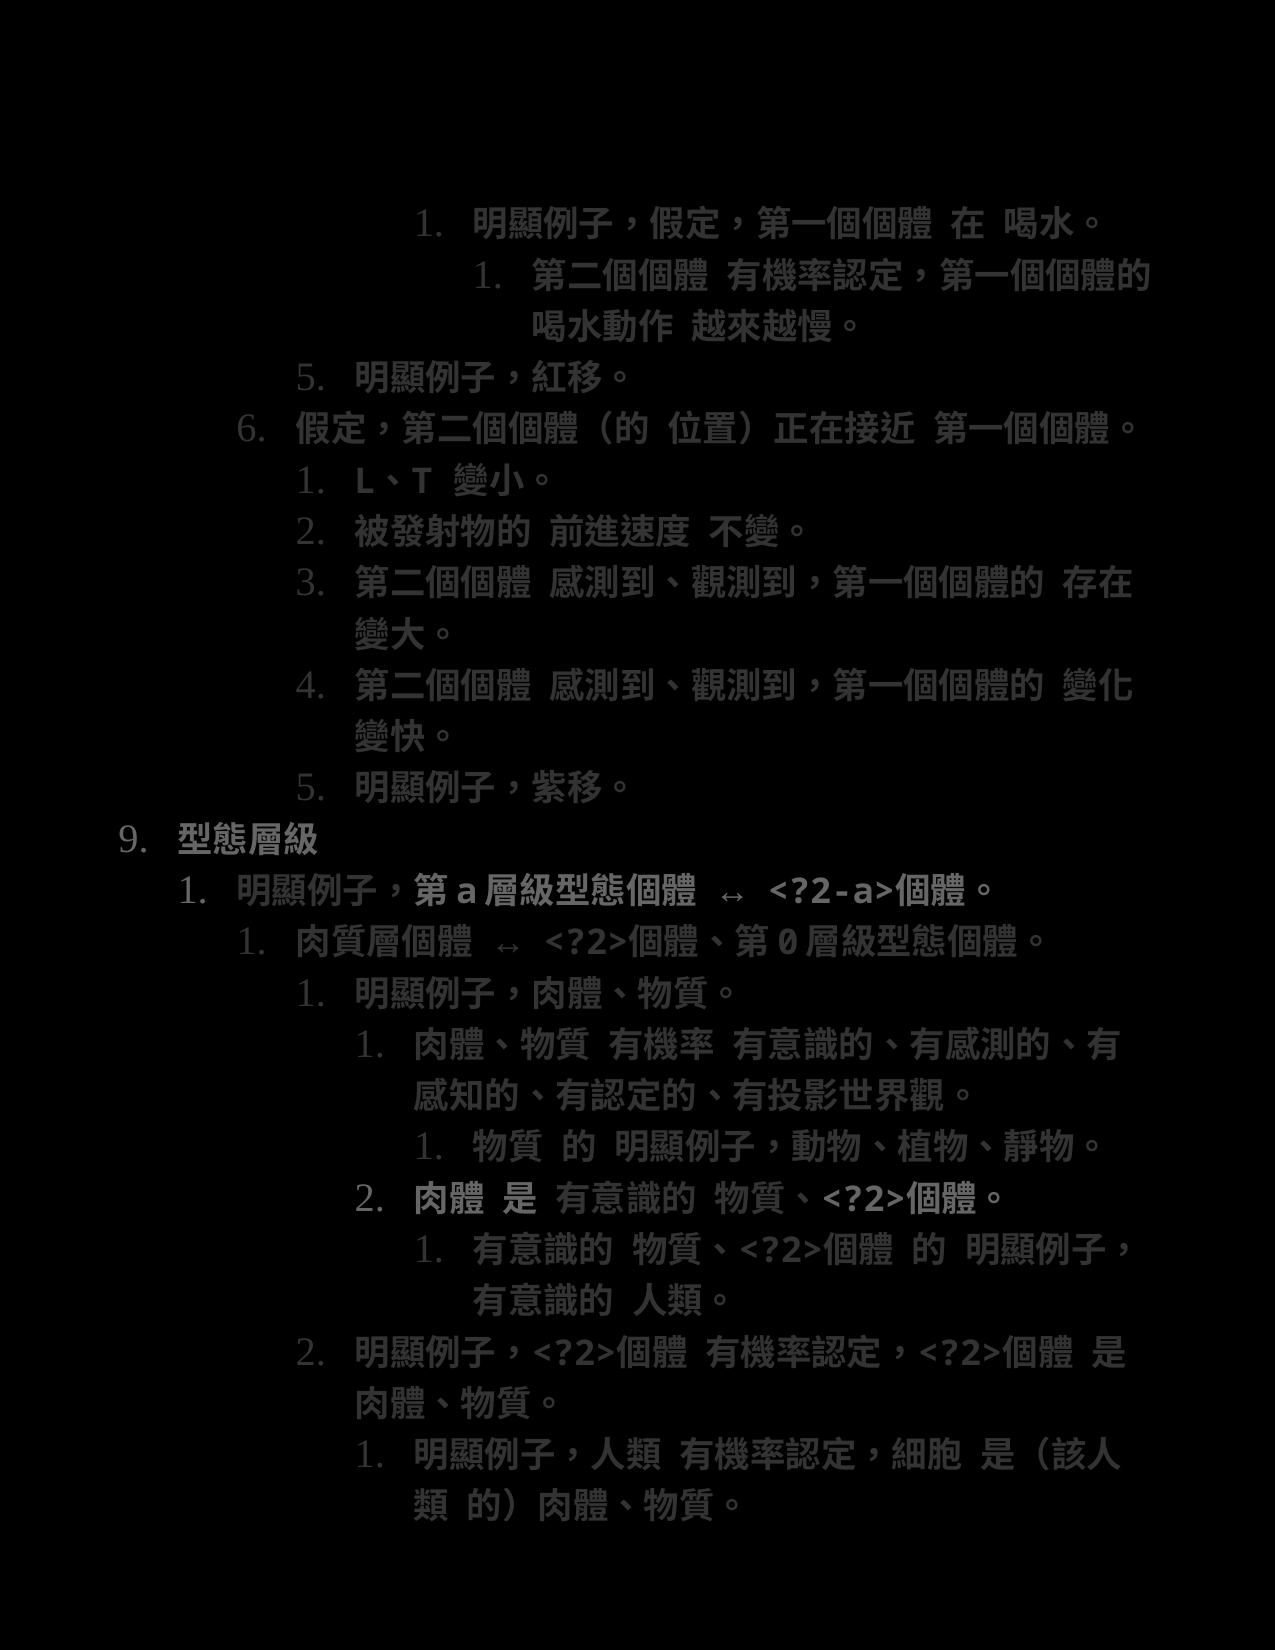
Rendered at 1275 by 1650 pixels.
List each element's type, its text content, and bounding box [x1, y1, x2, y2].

list 明顯例子，肉體、物質。 [295, 965, 1157, 1016]
list 明顯例子，人類 有機率認定，細胞 是（該人類 的）肉體、物質。 [354, 1426, 1157, 1529]
list 有意識的 物質、<?2>個體 的 明顯例子，有意識的 人類。 [413, 1221, 1157, 1324]
list 明顯例子，紫移。 [295, 760, 1157, 811]
list 肉體、物質 有機率 有意識的、有感測的、有感知的、有認定的、有投影世界觀。 [354, 1016, 1157, 1119]
list 明顯例子，<?2>個體 有機率認定，<?2>個體 是 肉體、物質。 [295, 1324, 1157, 1426]
list 明顯例子，第a層級型態個體 ↔ <?2-a>個體。 [177, 862, 1157, 913]
list 明顯例子，假定，第一個個體 在 喝水。 [413, 196, 1157, 247]
list 肉質層個體 ↔ <?2>個體、第0層級型態個體。 [236, 913, 1157, 965]
list 型態層級 [118, 811, 1157, 862]
list L、T 變小。 [295, 452, 1157, 503]
list 肉體 是 有意識的 物質、<?2>個體。 [354, 1170, 1157, 1221]
list 第二個個體 感測到、觀測到，第一個個體的 變化 變快。 [295, 657, 1157, 760]
list 物質 的 明顯例子，動物、植物、靜物。 [413, 1119, 1157, 1170]
list 明顯例子，紅移。 [295, 349, 1157, 401]
list 第二個個體 感測到、觀測到，第一個個體的 存在 變大。 [295, 555, 1157, 657]
list 被發射物的 前進速度 不變。 [295, 503, 1157, 555]
list 假定，第二個個體（的 位置）正在接近 第一個個體。 [236, 401, 1157, 452]
list 第二個個體 有機率認定，第一個個體的 喝水動作 越來越慢。 [472, 247, 1157, 349]
